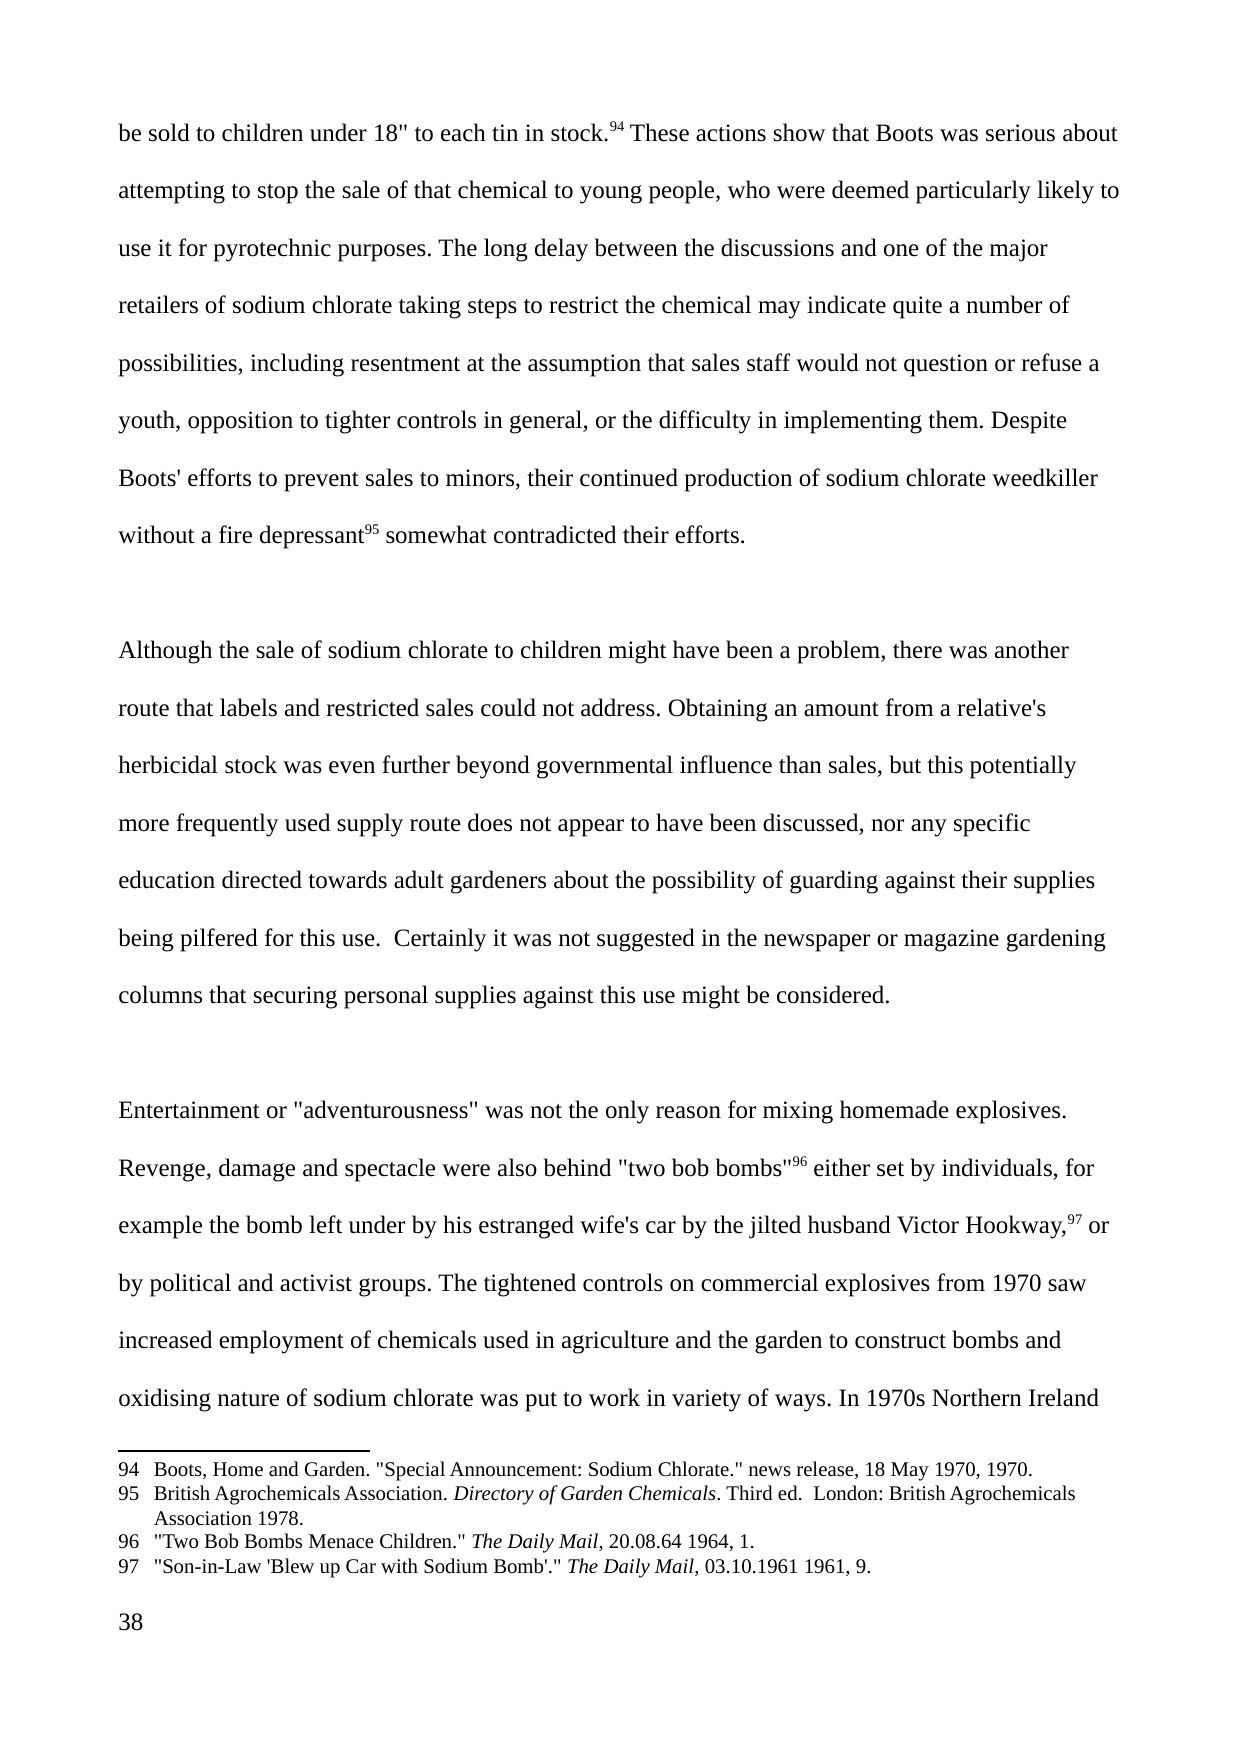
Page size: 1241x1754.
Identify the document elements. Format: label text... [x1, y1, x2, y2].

text "Two Bob Bombs Menace Children." The Daily Mail, 20.08.64 1964, 1. [118, 1529, 1122, 1553]
text "Son-in-Law 'Blew up Car with Sodium Bomb'." The Daily Mail, 03.10.1961 1961, 9. [118, 1553, 1122, 1578]
text British Agrochemicals Association. Directory of Garden Chemicals. Third ed. London: British Agrochemicals Association 1978. [118, 1481, 1122, 1529]
text Although the sale of sodium chlorate to children might have been a problem, there was another route that labels and restricted sales could not address. Obtaining an amount from a relative's herbicidal stock was even further beyond governmental influence than sales, but this potentially more frequently used supply route does not appear to have been discussed, nor any specific education directed towards adult gardeners about the possibility of guarding against their supplies being pilfered for this use. Certainly it was not suggested in the newspaper or magazine gardening columns that securing personal supplies against this use might be considered. [118, 636, 1122, 1009]
text Boots, Home and Garden. "Special Announcement: Sodium Chlorate." news release, 18 May 1970, 1970. [118, 1457, 1122, 1481]
text be sold to children under 18" to each tin in stock. These actions show that Boots was serious about attempting to stop the sale of that chemical to young people, who were deemed particularly likely to use it for pyrotechnic purposes. The long delay between the discussions and one of the major retailers of sodium chlorate taking steps to restrict the chemical may indicate quite a number of possibilities, including resentment at the assumption that sales staff would not question or refuse a youth, opposition to tighter controls in general, or the difficulty in implementing them. Despite Boots' efforts to prevent sales to minors, their continued production of sodium chlorate weedkiller without a fire depressant somewhat contradicted their efforts. [118, 118, 1122, 549]
text Entertainment or "adventurousness" was not the only reason for mixing homemade explosives. Revenge, damage and spectacle were also behind "two bob bombs" either set by individuals, for example the bomb left under by his estranged wife's car by the jilted husband Victor Hookway, or by political and activist groups. The tightened controls on commercial explosives from 1970 saw increased employment of chemicals used in agriculture and the garden to construct bombs and oxidising nature of sodium chlorate was put to work in variety of ways. In 1970s Northern Ireland [118, 1096, 1122, 1412]
